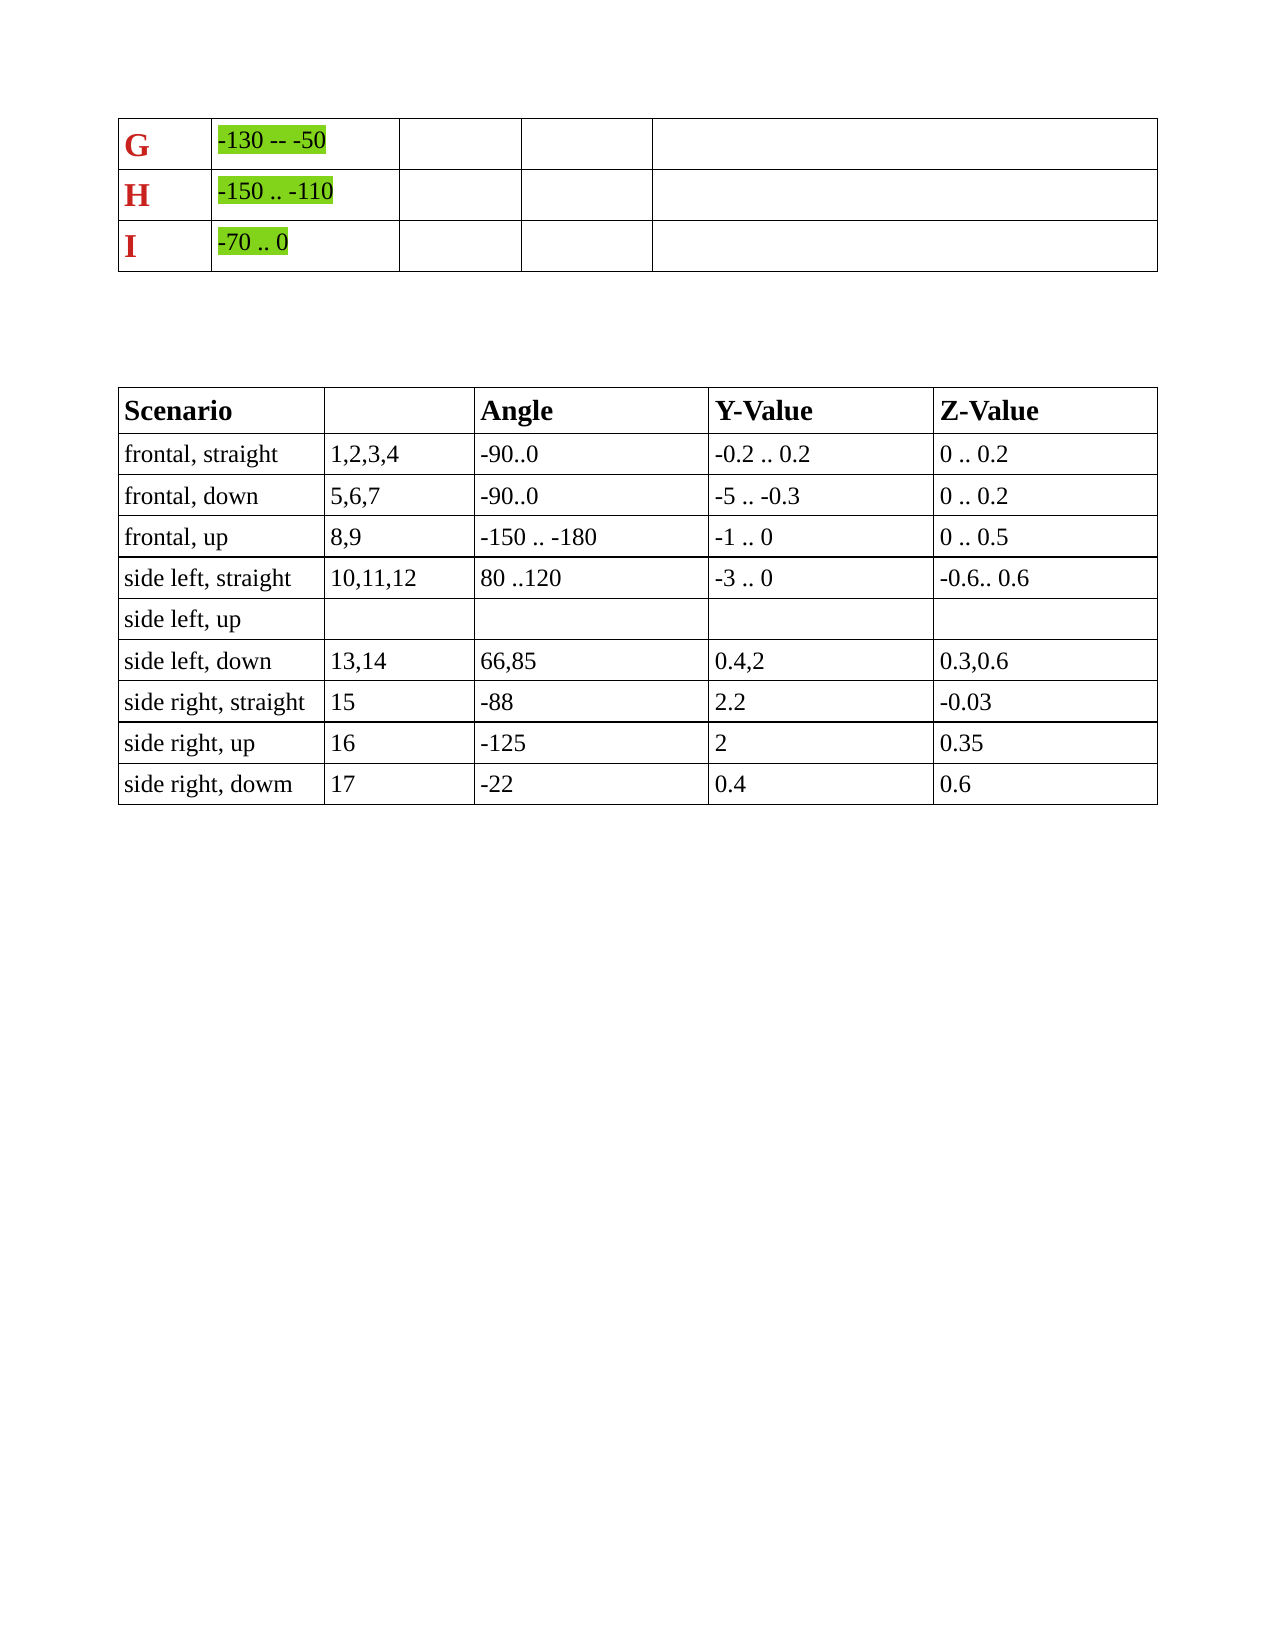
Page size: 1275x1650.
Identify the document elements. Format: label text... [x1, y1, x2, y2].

table_cell -22 [475, 764, 708, 804]
table_cell 0.35 [934, 723, 1157, 763]
table_cell [400, 119, 521, 169]
table_cell [522, 119, 652, 169]
table_cell [400, 221, 521, 271]
table_cell side right, straight [119, 681, 324, 721]
table_cell -3 .. 0 [709, 558, 933, 598]
table_cell frontal, straight [119, 434, 324, 474]
table_cell 17 [325, 764, 474, 804]
table_cell -70 .. 0 [212, 221, 399, 271]
table_cell [475, 599, 708, 639]
table_cell side right, dowm [119, 764, 324, 804]
table_cell 5,6,7 [325, 475, 474, 515]
table_cell [522, 221, 652, 271]
table_cell -150 .. -180 [475, 516, 708, 556]
table_cell [522, 170, 652, 220]
table_cell side right, up [119, 723, 324, 763]
table_cell -0.6.. 0.6 [934, 558, 1157, 598]
table_cell -90..0 [475, 475, 708, 515]
table_cell 80 ..120 [475, 558, 708, 598]
table_cell [653, 221, 1157, 271]
table_cell [400, 170, 521, 220]
table_cell 8,9 [325, 516, 474, 556]
table_cell 0 .. 0.5 [934, 516, 1157, 556]
table_cell 0.6 [934, 764, 1157, 804]
table_cell [325, 599, 474, 639]
table_cell -125 [475, 723, 708, 763]
table_cell side left, up [119, 599, 324, 639]
table_cell 1,2,3,4 [325, 434, 474, 474]
table_cell 16 [325, 723, 474, 763]
table_cell 0 .. 0.2 [934, 434, 1157, 474]
table_cell 0 .. 0.2 [934, 475, 1157, 515]
table_cell 0.4 [709, 764, 933, 804]
table_cell -0.03 [934, 681, 1157, 721]
table_cell 0.4,2 [709, 640, 933, 680]
table_cell -1 .. 0 [709, 516, 933, 556]
table_cell frontal, up [119, 516, 324, 556]
table_cell [653, 170, 1157, 220]
table_cell -5 .. -0.3 [709, 475, 933, 515]
table_cell [709, 599, 933, 639]
table_cell -130 -- -50 [212, 119, 399, 169]
table_cell 13,14 [325, 640, 474, 680]
table_cell 15 [325, 681, 474, 721]
table_cell 2.2 [709, 681, 933, 721]
table_cell [653, 119, 1157, 169]
table_cell 66,85 [475, 640, 708, 680]
table_cell -150 .. -110 [212, 170, 399, 220]
table_cell 2 [709, 723, 933, 763]
table_cell 0.3,0.6 [934, 640, 1157, 680]
table_cell I [119, 221, 211, 271]
table_cell H [119, 170, 211, 220]
table_cell -88 [475, 681, 708, 721]
table_header [325, 388, 474, 433]
table_cell side left, down [119, 640, 324, 680]
table_cell side left, straight [119, 558, 324, 598]
table_header Z-Value [934, 388, 1157, 433]
table_header Y-Value [709, 388, 933, 433]
table_cell -90..0 [475, 434, 708, 474]
table_cell [934, 599, 1157, 639]
table_header Scenario [119, 388, 324, 433]
table_cell -0.2 .. 0.2 [709, 434, 933, 474]
table_cell 10,11,12 [325, 558, 474, 598]
table_header Angle [475, 388, 708, 433]
table_cell G [119, 119, 211, 169]
table_cell frontal, down [119, 475, 324, 515]
